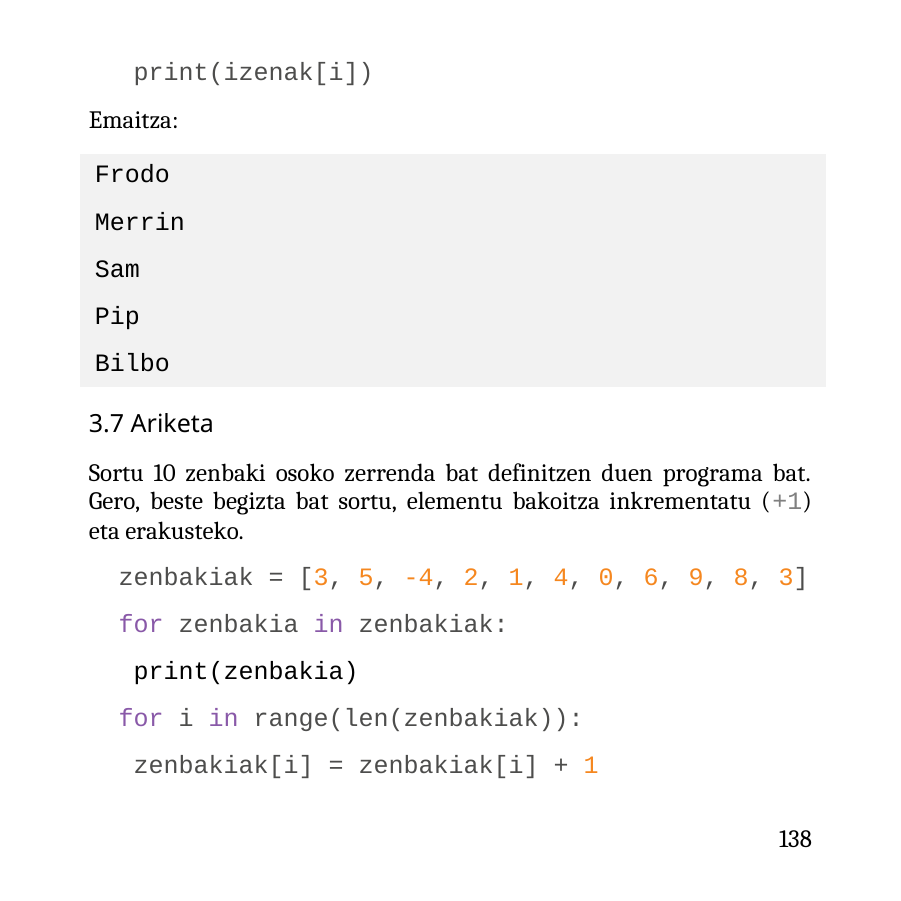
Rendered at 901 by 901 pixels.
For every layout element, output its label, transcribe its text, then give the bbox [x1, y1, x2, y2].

text 3.7 Ariketa [89, 406, 811, 440]
text zenbakiak[i] = zenbakiak[i] + 1 [118, 753, 811, 781]
text Emaitza: [89, 106, 811, 135]
text Pip [86, 295, 820, 332]
text print(zenbakia) [118, 659, 811, 687]
text zenbakiak = [3, 5, -4, 2, 1, 4, 0, 6, 9, 8, 3] [118, 565, 811, 593]
text for i in range(len(zenbakiak)): [118, 706, 811, 734]
text Frodo [86, 160, 820, 190]
text print(izenak[i]) [118, 59, 811, 87]
text Sam [86, 248, 820, 284]
text Sortu 10 zenbaki osoko zerrenda bat definitzen duen programa bat. Gero, beste begizta bat sortu, elementu bakoitza inkrementatu (+1) eta erakusteko. [89, 458, 811, 546]
text for zenbakia in zenbakiak: [118, 612, 811, 640]
text Merrin [86, 201, 820, 237]
text Bilbo [86, 342, 820, 381]
